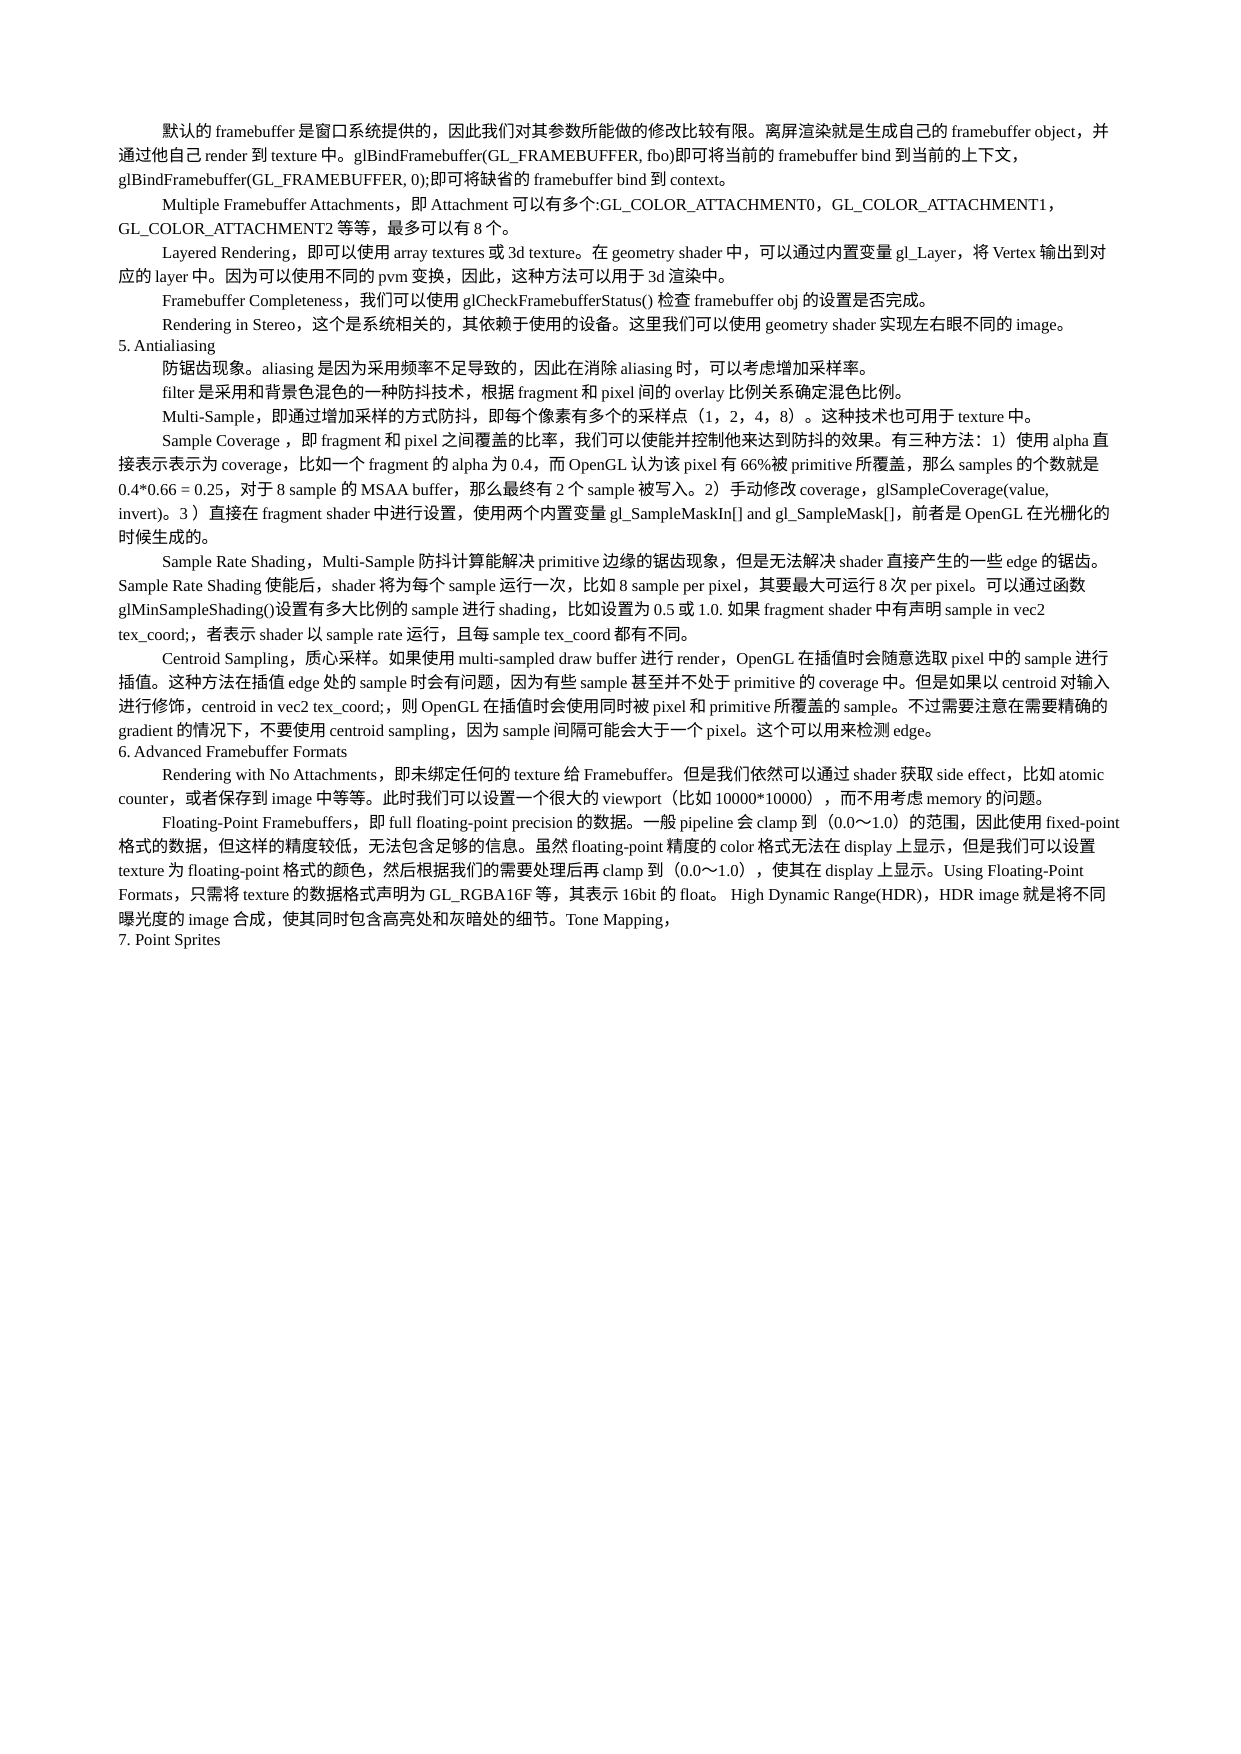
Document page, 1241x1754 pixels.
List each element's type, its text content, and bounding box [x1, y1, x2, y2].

text 5. Antialiasing [118, 336, 1122, 355]
text Sample Coverage ，即fragment和pixel之间覆盖的比率，我们可以使能并控制他来达到防抖的效果。有三种方法：1）使用alpha直接表示表示为coverage，比如一个fragment的alpha为0.4，而OpenGL认为该pixel有66%被primitive所覆盖，那么samples的个数就是0.4*0.66 = 0.25，对于8 sample 的MSAA buffer，那么最终有2个sample被写入。2）手动修改coverage，glSampleCoverage(value, invert)。3 ）直接在fragment shader中进行设置，使用两个内置变量gl_SampleMaskIn[] and gl_SampleMask[]，前者是OpenGL在光栅化的时候生成的。 [118, 427, 1122, 548]
text Multi-Sample，即通过增加采样的方式防抖，即每个像素有多个的采样点（1，2，4，8）。这种技术也可用于texture中。 [118, 403, 1122, 427]
text Sample Rate Shading，Multi-Sample防抖计算能解决primitive边缘的锯齿现象，但是无法解决shader直接产生的一些edge的锯齿。Sample Rate Shading使能后，shader将为每个sample运行一次，比如8 sample per pixel，其要最大可运行8次per pixel。可以通过函数 glMinSampleShading()设置有多大比例的sample进行shading，比如设置为0.5或1.0. 如果fragment shader中有声明sample in vec2 tex_coord;，者表示shader以sample rate运行，且每sample tex_coord都有不同。 [118, 548, 1122, 645]
text Centroid Sampling，质心采样。如果使用multi-sampled draw buffer进行render，OpenGL在插值时会随意选取pixel中的sample进行插值。这种方法在插值edge处的sample时会有问题，因为有些sample甚至并不处于primitive的coverage中。但是如果以centroid对输入进行修饰，centroid in vec2 tex_coord;，则OpenGL在插值时会使用同时被pixel和primitive所覆盖的sample。不过需要注意在需要精确的gradient的情况下，不要使用centroid sampling，因为sample间隔可能会大于一个pixel。这个可以用来检测edge。 [118, 645, 1122, 741]
text 7. Point Sprites [118, 930, 1122, 949]
text filter是采用和背景色混色的一种防抖技术，根据fragment和pixel间的overlay比例关系确定混色比例。 [118, 379, 1122, 403]
text Framebuffer Completeness，我们可以使用glCheckFramebufferStatus() 检查framebuffer obj的设置是否完成。 [118, 287, 1122, 311]
text Floating-Point Framebuffers，即full floating-point precision的数据。一般pipeline会clamp到（0.0～1.0）的范围，因此使用fixed-point格式的数据，但这样的精度较低，无法包含足够的信息。虽然floating-point精度的color格式无法在display上显示，但是我们可以设置texture为floating-point格式的颜色，然后根据我们的需要处理后再clamp到（0.0～1.0），使其在display上显示。Using Floating-Point Formats，只需将texture的数据格式声明为GL_RGBA16F等，其表示16bit的float。 High Dynamic Range(HDR)，HDR image就是将不同曝光度的image合成，使其同时包含高亮处和灰暗处的细节。Tone Mapping， [118, 809, 1122, 930]
text Rendering in Stereo，这个是系统相关的，其依赖于使用的设备。这里我们可以使用geometry shader实现左右眼不同的image。 [118, 311, 1122, 336]
text 6. Advanced Framebuffer Formats [118, 741, 1122, 761]
text 默认的framebuffer是窗口系统提供的，因此我们对其参数所能做的修改比较有限。离屏渲染就是生成自己的framebuffer object，并通过他自己render到texture中。glBindFramebuffer(GL_FRAMEBUFFER, fbo)即可将当前的framebuffer bind到当前的上下文，glBindFramebuffer(GL_FRAMEBUFFER, 0);即可将缺省的framebuffer bind到context。 [118, 118, 1122, 191]
text Layered Rendering，即可以使用array textures或3d texture。在geometry shader中，可以通过内置变量gl_Layer，将Vertex输出到对应的layer中。因为可以使用不同的pvm变换，因此，这种方法可以用于3d渲染中。 [118, 239, 1122, 287]
text Rendering with No Attachments，即未绑定任何的texture给Framebuffer。但是我们依然可以通过shader获取side effect，比如atomic counter，或者保存到image中等等。此时我们可以设置一个很大的viewport（比如10000*10000），而不用考虑memory的问题。 [118, 761, 1122, 809]
text 防锯齿现象。aliasing是因为采用频率不足导致的，因此在消除aliasing时，可以考虑增加采样率。 [118, 355, 1122, 379]
text Multiple Framebuffer Attachments，即Attachment可以有多个:GL_COLOR_ATTACHMENT0，GL_COLOR_ATTACHMENT1， GL_COLOR_ATTACHMENT2等等，最多可以有8个。 [118, 191, 1122, 239]
